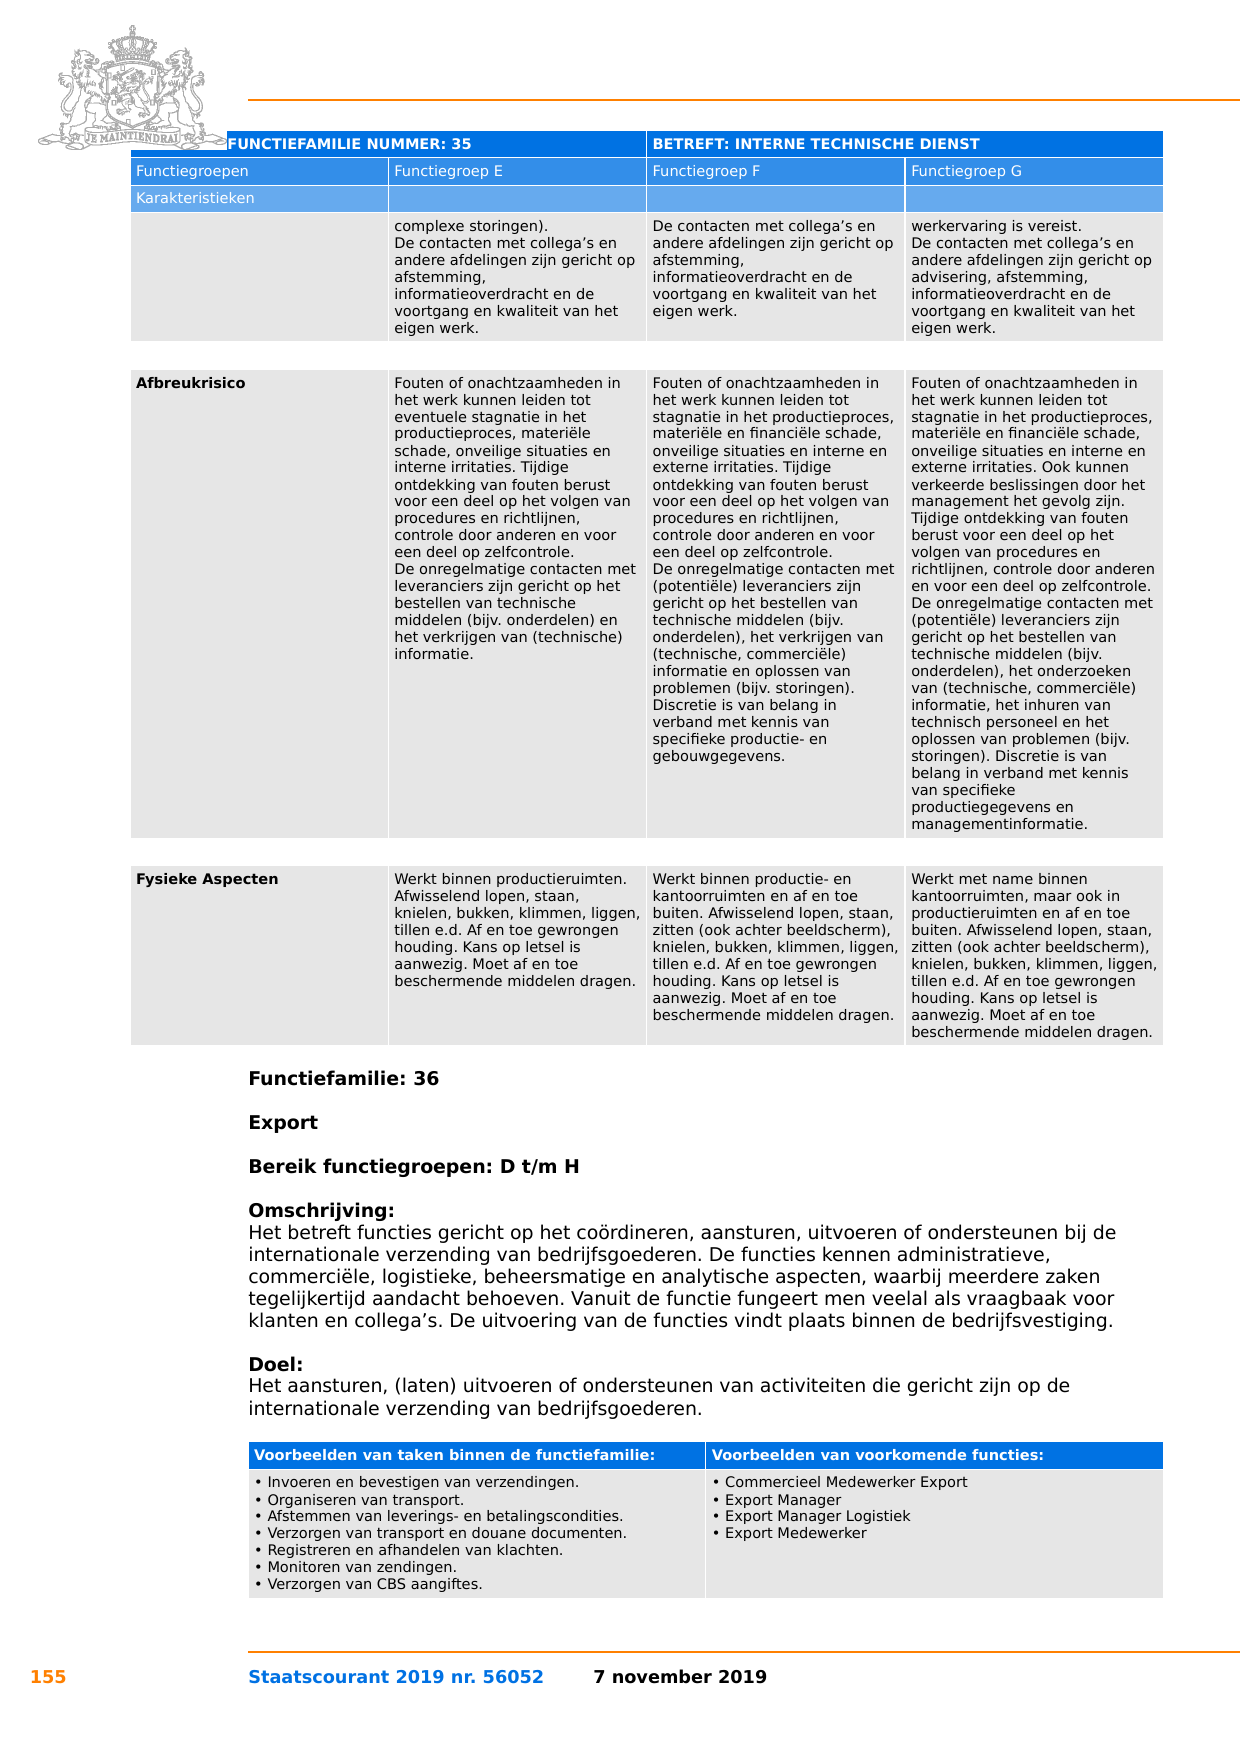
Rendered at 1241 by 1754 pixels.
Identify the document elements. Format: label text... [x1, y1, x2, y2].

table_cell Functiegroep F [647, 158, 904, 185]
table_header Voorbeelden van taken binnen de functiefamilie: [249, 1442, 705, 1469]
picture [38, 25, 227, 150]
table_header BETREFT: INTERNE TECHNISCHE DIENST [647, 131, 1163, 157]
subtitle Bereik functiegroepen: D t/m H [248, 1156, 1163, 1178]
table_cell [647, 343, 904, 369]
text Het aansturen, (laten) uitvoeren of ondersteunen van activiteiten die gericht zijn op de internationale verzending van bedrijfsgoederen. [248, 1375, 1163, 1419]
table_cell [647, 186, 904, 212]
table_cell Werkt binnen productie- en kantoorruimten en af en toe buiten. Afwisselend lopen, staan, zitten (ook achter beeldscherm), knielen, bukken, klimmen, liggen, tillen e.d. Af en toe gewrongen houding. Kans op letsel is aanwezig. Moet af en toe beschermende middelen dragen. [647, 866, 904, 1045]
table_cell [389, 186, 646, 212]
table_cell De contacten met collega’s en andere afdelingen zijn gericht op afstemming, informatieoverdracht en de voortgang en kwaliteit van het eigen werk. [647, 213, 904, 341]
table_cell [906, 186, 1163, 212]
table_cell Functiegroepen [131, 158, 388, 185]
table_cell [131, 343, 388, 369]
table_cell Functiegroep G [906, 158, 1163, 185]
text Omschrijving: [248, 1200, 1163, 1222]
subtitle Functiefamilie: 36 [248, 1068, 1163, 1090]
table_cell [131, 213, 388, 341]
text Doel: [248, 1353, 1163, 1375]
table_header Voorbeelden van voorkomende functies: [706, 1442, 1163, 1469]
table_cell • Commercieel Medewerker Export • Export Manager • Export Manager Logistiek • Export Medewerker [706, 1470, 1163, 1598]
table_header FUNCTIEFAMILIE NUMMER: 35 [131, 131, 646, 157]
table_cell [906, 839, 1163, 865]
table_cell complexe storingen). De contacten met collega’s en andere afdelingen zijn gericht op afstemming, informatieoverdracht en de voortgang en kwaliteit van het eigen werk. [389, 213, 646, 341]
table_cell Werkt met name binnen kantoorruimten, maar ook in productieruimten en af en toe buiten. Afwisselend lopen, staan, zitten (ook achter beeldscherm), knielen, bukken, klimmen, liggen, tillen e.d. Af en toe gewrongen houding. Kans op letsel is aanwezig. Moet af en toe beschermende middelen dragen. [906, 866, 1163, 1045]
table_cell • Invoeren en bevestigen van verzendingen. • Organiseren van transport. • Afstemmen van leverings- en betalingscondities. • Verzorgen van transport en douane documenten. • Registreren en afhandelen van klachten. • Monitoren van zendingen. • Verzorgen van CBS aangiftes. [249, 1470, 705, 1598]
table_cell Functiegroep E [389, 158, 646, 185]
table_cell [131, 839, 388, 865]
table_cell Werkt binnen productieruimten. Afwisselend lopen, staan, knielen, bukken, klimmen, liggen, tillen e.d. Af en toe gewrongen houding. Kans op letsel is aanwezig. Moet af en toe beschermende middelen dragen. [389, 866, 646, 1045]
table_cell Karakteristieken [131, 186, 388, 212]
table_cell [389, 839, 646, 865]
table_cell Fouten of onachtzaamheden in het werk kunnen leiden tot stagnatie in het productieproces, materiële en financiële schade, onveilige situaties en interne en externe irritaties. Tijdige ontdekking van fouten berust voor een deel op het volgen van procedures en richtlijnen, controle door anderen en voor een deel op zelfcontrole. De onregelmatige contacten met (potentiële) leveranciers zijn gericht op het bestellen van technische middelen (bijv. onderdelen), het verkrijgen van (technische, commerciële) informatie en oplossen van problemen (bijv. storingen). Discretie is van belang in verband met kennis van specifieke productie- en gebouwgegevens. [647, 370, 904, 838]
table_cell [906, 343, 1163, 369]
table_cell werkervaring is vereist. De contacten met collega’s en andere afdelingen zijn gericht op advisering, afstemming, informatieoverdracht en de voortgang en kwaliteit van het eigen werk. [906, 213, 1163, 341]
table_cell Afbreukrisico [131, 370, 388, 838]
subtitle Export [248, 1112, 1163, 1134]
table_cell [647, 839, 904, 865]
table_cell Fouten of onachtzaamheden in het werk kunnen leiden tot eventuele stagnatie in het productieproces, materiële schade, onveilige situaties en interne irritaties. Tijdige ontdekking van fouten berust voor een deel op het volgen van procedures en richtlijnen, controle door anderen en voor een deel op zelfcontrole. De onregelmatige contacten met leveranciers zijn gericht op het bestellen van technische middelen (bijv. onderdelen) en het verkrijgen van (technische) informatie. [389, 370, 646, 838]
table_cell Fysieke Aspecten [131, 866, 388, 1045]
table_cell Fouten of onachtzaamheden in het werk kunnen leiden tot stagnatie in het productieproces, materiële en financiële schade, onveilige situaties en interne en externe irritaties. Ook kunnen verkeerde beslissingen door het management het gevolg zijn. Tijdige ontdekking van fouten berust voor een deel op het volgen van procedures en richtlijnen, controle door anderen en voor een deel op zelfcontrole. De onregelmatige contacten met (potentiële) leveranciers zijn gericht op het bestellen van technische middelen (bijv. onderdelen), het onderzoeken van (technische, commerciële) informatie, het inhuren van technisch personeel en het oplossen van problemen (bijv. storingen). Discretie is van belang in verband met kennis van specifieke productiegegevens en managementinformatie. [906, 370, 1163, 838]
table_cell [389, 343, 646, 369]
text Het betreft functies gericht op het coördineren, aansturen, uitvoeren of ondersteunen bij de internationale verzending van bedrijfsgoederen. De functies kennen administratieve, commerciële, logistieke, beheersmatige en analytische aspecten, waarbij meerdere zaken tegelijkertijd aandacht behoeven. Vanuit de functie fungeert men veelal als vraagbaak voor klanten en collega’s. De uitvoering van de functies vindt plaats binnen de bedrijfsvestiging. [248, 1222, 1163, 1332]
